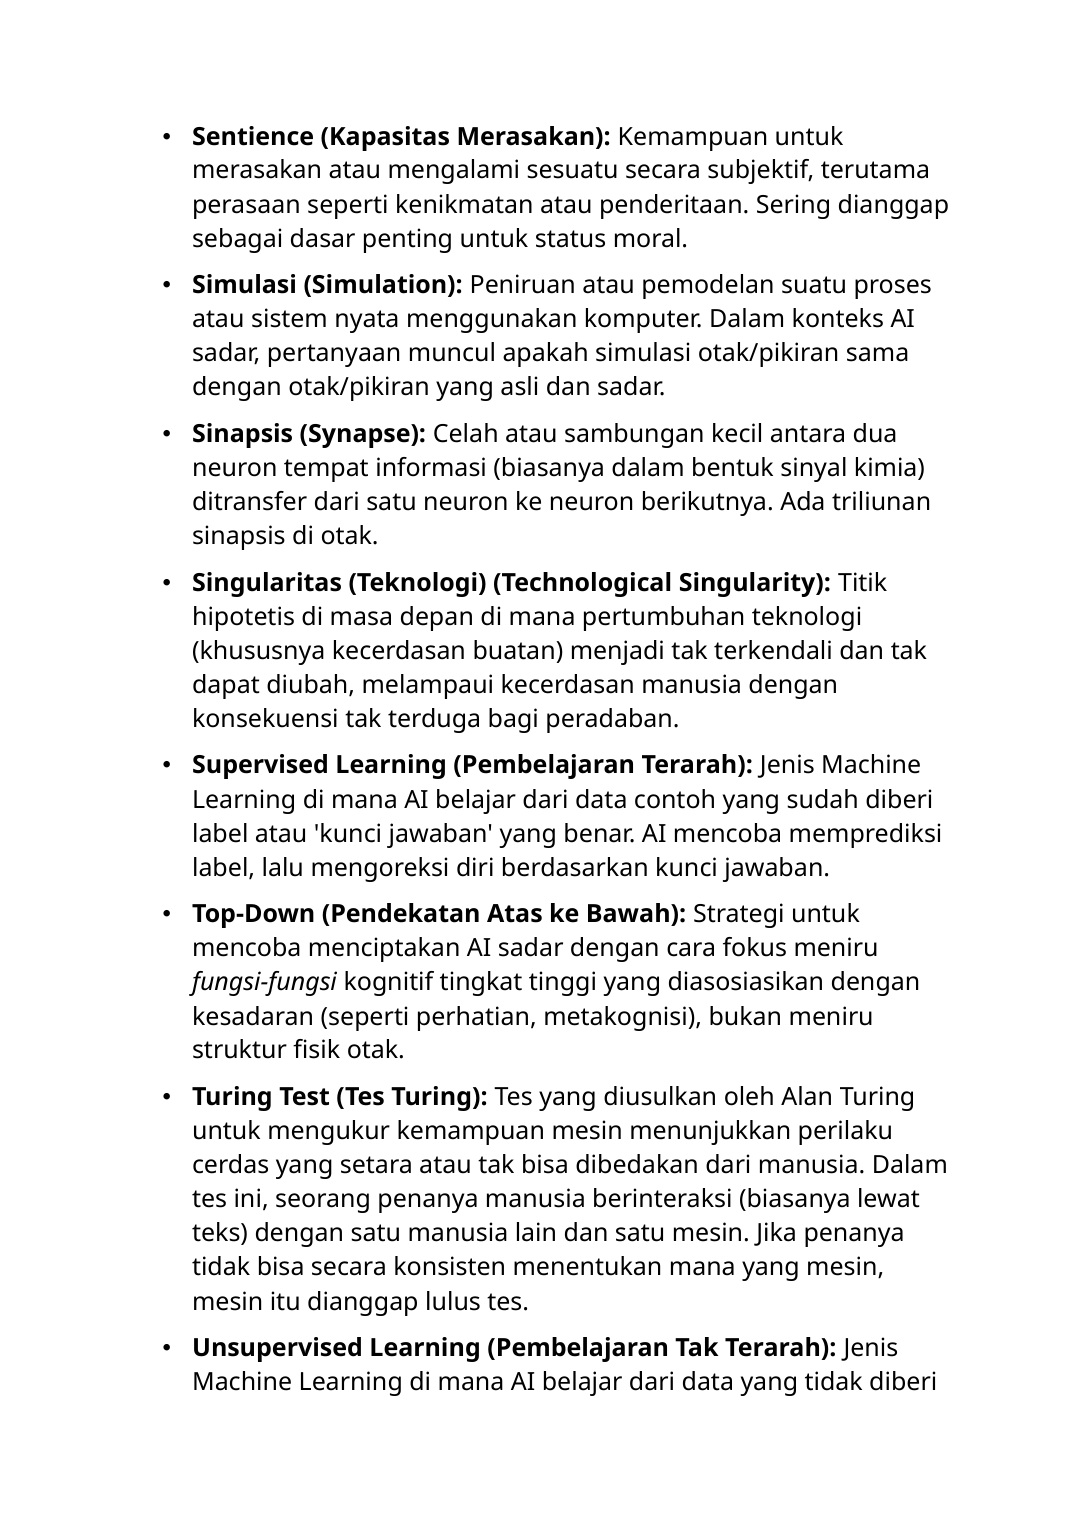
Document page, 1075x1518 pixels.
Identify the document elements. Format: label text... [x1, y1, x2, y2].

list Top-Down (Pendekatan Atas ke Bawah): Strategi untuk mencoba menciptakan AI sadar dengan cara fokus meniru fungsi-fungsi kognitif tingkat tinggi yang diasosiasikan dengan kesadaran (seperti perhatian, metakognisi), bukan meniru struktur fisik otak. [162, 896, 957, 1066]
list Simulasi (Simulation): Peniruan atau pemodelan suatu proses atau sistem nyata menggunakan komputer. Dalam konteks AI sadar, pertanyaan muncul apakah simulasi otak/pikiran sama dengan otak/pikiran yang asli dan sadar. [162, 267, 957, 403]
list Sentience (Kapasitas Merasakan): Kemampuan untuk merasakan atau mengalami sesuatu secara subjektif, terutama perasaan seperti kenikmatan atau penderitaan. Sering dianggap sebagai dasar penting untuk status moral. [162, 118, 957, 254]
list Unsupervised Learning (Pembelajaran Tak Terarah): Jenis Machine Learning di mana AI belajar dari data yang tidak diberi [162, 1330, 957, 1398]
list Supervised Learning (Pembelajaran Terarah): Jenis Machine Learning di mana AI belajar dari data contoh yang sudah diberi label atau 'kunci jawaban' yang benar. AI mencoba memprediksi label, lalu mengoreksi diri berdasarkan kunci jawaban. [162, 747, 957, 883]
list Singularitas (Teknologi) (Technological Singularity): Titik hipotetis di masa depan di mana pertumbuhan teknologi (khususnya kecerdasan buatan) menjadi tak terkendali dan tak dapat diubah, melampaui kecerdasan manusia dengan konsekuensi tak terduga bagi peradaban. [162, 564, 957, 735]
list Turing Test (Tes Turing): Tes yang diusulkan oleh Alan Turing untuk mengukur kemampuan mesin menunjukkan perilaku cerdas yang setara atau tak bisa dibedakan dari manusia. Dalam tes ini, seorang penanya manusia berinteraksi (biasanya lewat teks) dengan satu manusia lain dan satu mesin. Jika penanya tidak bisa secara konsisten menentukan mana yang mesin, mesin itu dianggap lulus tes. [162, 1079, 957, 1317]
list Sinapsis (Synapse): Celah atau sambungan kecil antara dua neuron tempat informasi (biasanya dalam bentuk sinyal kimia) ditransfer dari satu neuron ke neuron berikutnya. Ada triliunan sinapsis di otak. [162, 416, 957, 552]
